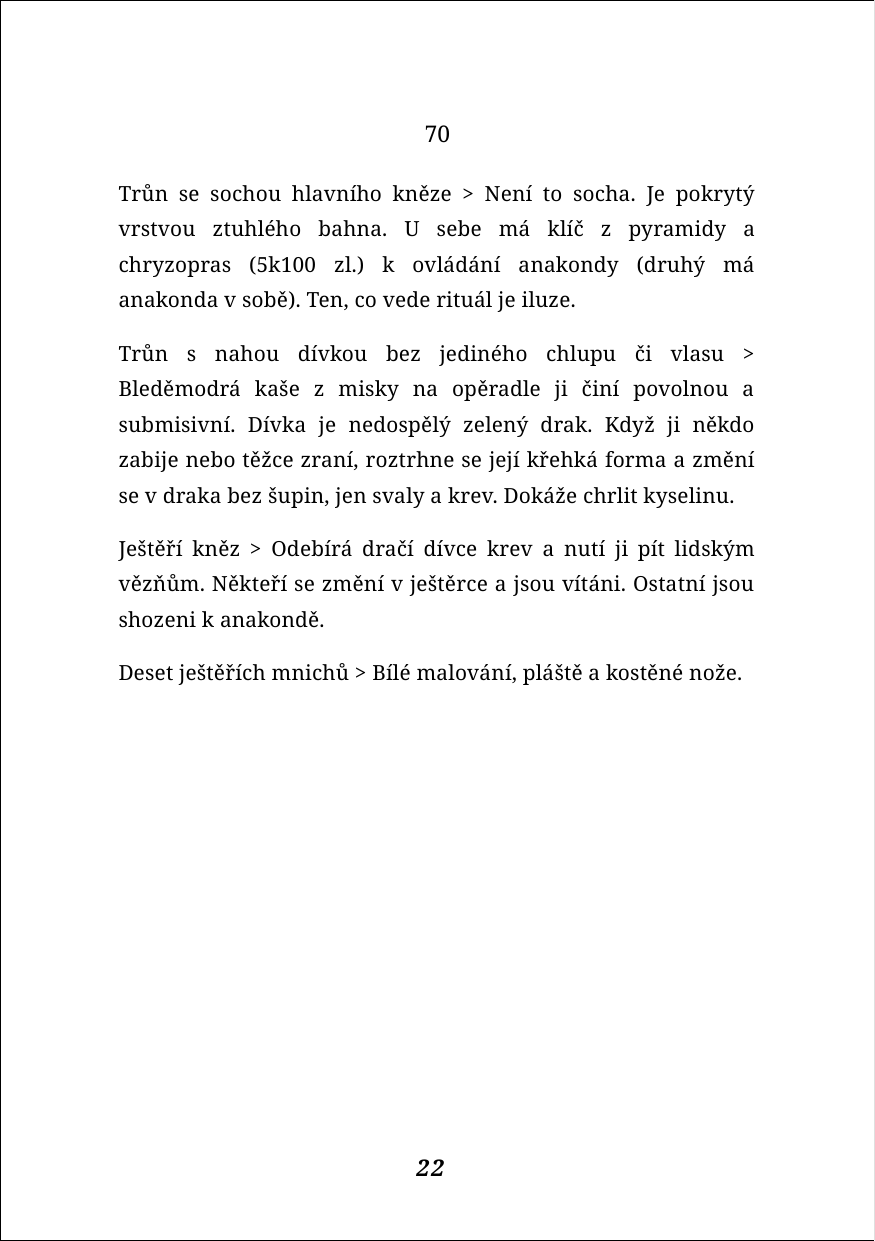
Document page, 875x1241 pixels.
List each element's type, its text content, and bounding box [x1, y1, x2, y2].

text Ještěří kněz > Odebírá dračí dívce krev a nutí ji pít lidským vězňům. Někteří se změní v ještěrce a jsou vítáni. Ostatní jsou shozeni k anakondě. [118, 534, 756, 633]
text Trůn s nahou dívkou bez jediného chlupu či vlasu > Bleděmodrá kaše z misky na opěradle ji činí povolnou a submisivní. Dívka je nedospělý zelený drak. Když ji někdo zabije nebo těžce zraní, roztrhne se její křehká forma a změní se v draka bez šupin, jen svaly a krev. Dokáže chrlit kyselinu. [118, 339, 756, 509]
text Trůn se sochou hlavního kněze > Není to socha. Je pokrytý vrstvou ztuhlého bahna. U sebe má klíč z pyramidy a chryzopras (5k100 zl.) k ovládání anakondy (druhý má anakonda v sobě). Ten, co vede rituál je iluze. [118, 179, 756, 314]
text Deset ještěřích mnichů > Bílé malování, pláště a kostěné nože. [118, 658, 756, 687]
